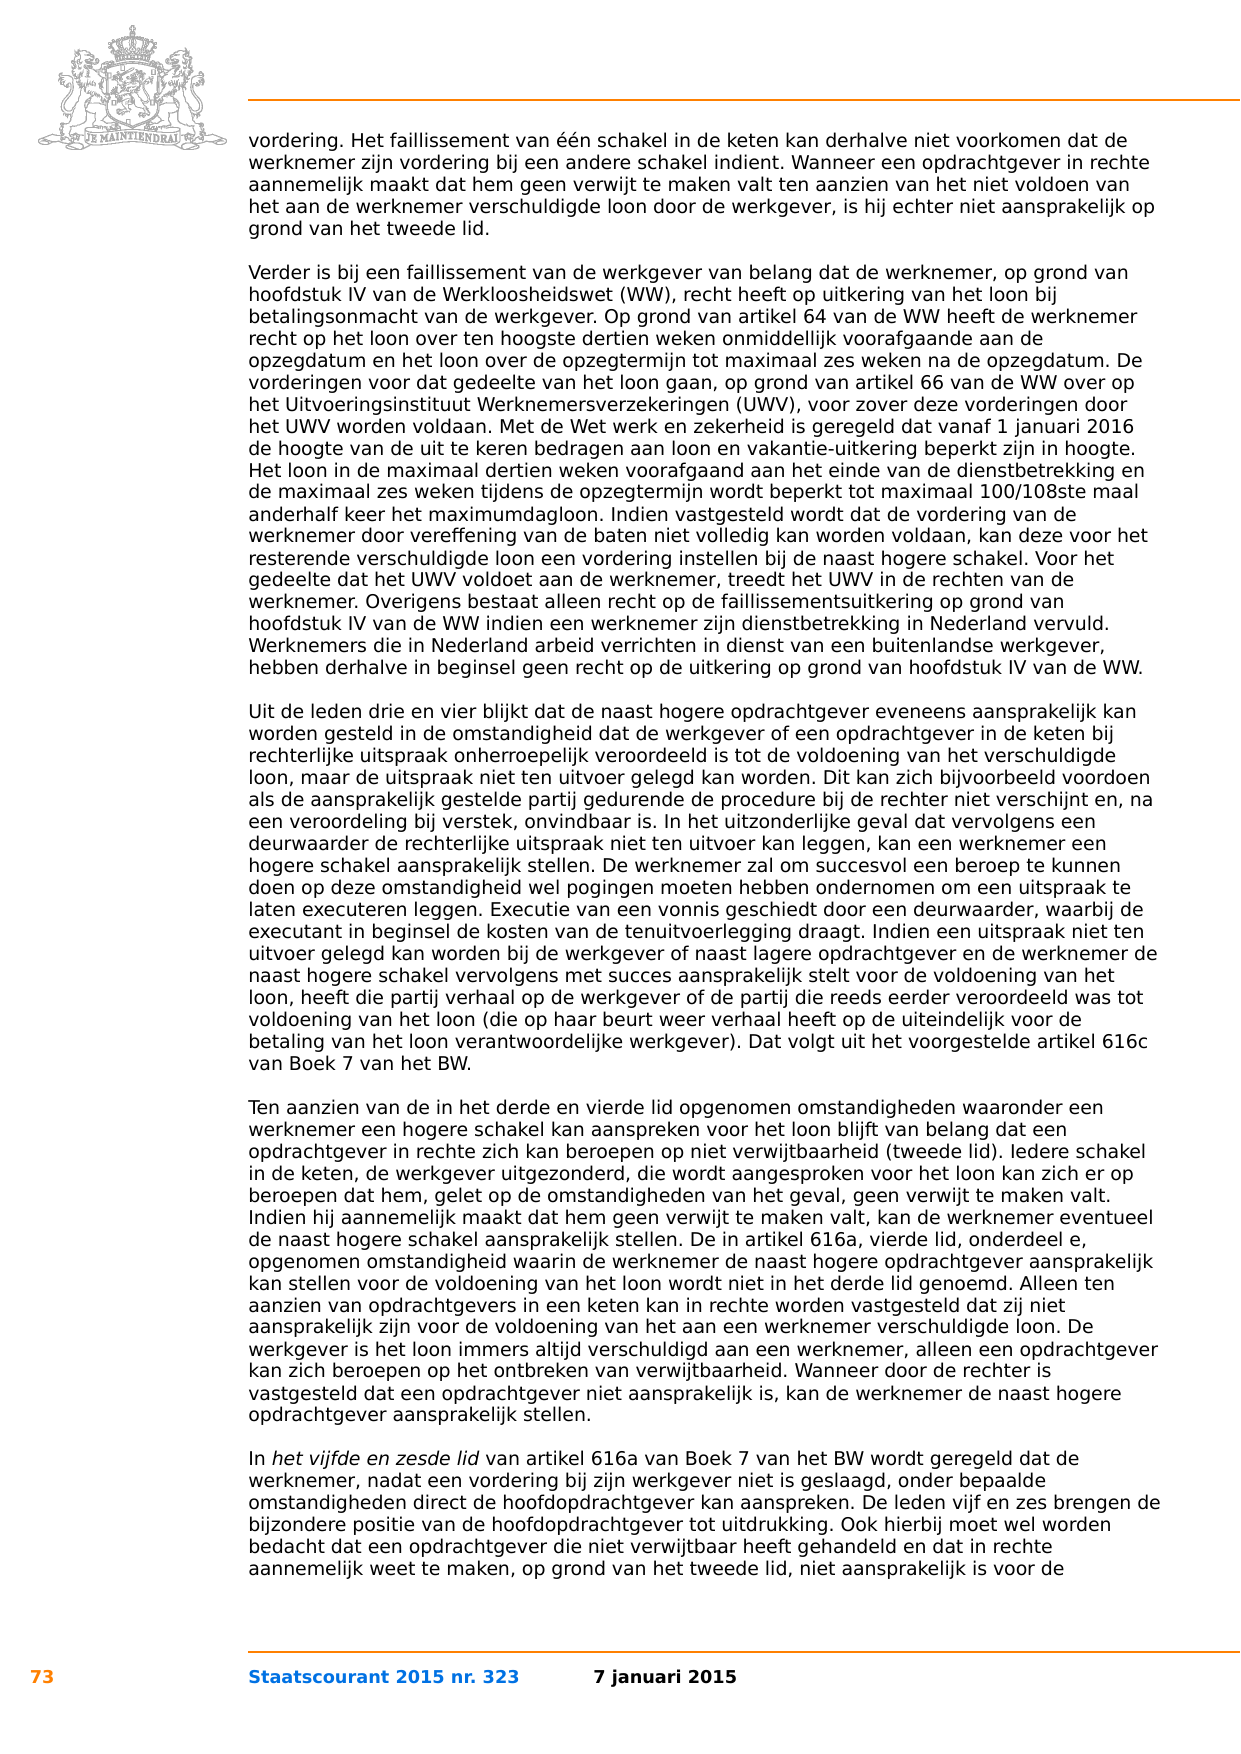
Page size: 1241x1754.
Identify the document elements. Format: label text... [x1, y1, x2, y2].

text In het vijfde en zesde lid van artikel 616a van Boek 7 van het BW wordt geregeld dat de werknemer, nadat een vordering bij zijn werkgever niet is geslaagd, onder bepaalde omstandigheden direct de hoofdopdrachtgever kan aanspreken. De leden vijf en zes brengen de bijzondere positie van de hoofdopdrachtgever tot uitdrukking. Ook hierbij moet wel worden bedacht dat een opdrachtgever die niet verwijtbaar heeft gehandeld en dat in rechte aannemelijk weet te maken, op grond van het tweede lid, niet aansprakelijk is voor de [248, 1448, 1163, 1580]
text vordering. Het faillissement van één schakel in de keten kan derhalve niet voorkomen dat de werknemer zijn vordering bij een andere schakel indient. Wanneer een opdrachtgever in rechte aannemelijk maakt dat hem geen verwijt te maken valt ten aanzien van het niet voldoen van het aan de werknemer verschuldigde loon door de werkgever, is hij echter niet aansprakelijk op grond van het tweede lid. [248, 130, 1163, 240]
text Verder is bij een faillissement van de werkgever van belang dat de werknemer, op grond van hoofdstuk IV van de Werkloosheidswet (WW), recht heeft op uitkering van het loon bij betalingsonmacht van de werkgever. Op grond van artikel 64 van de WW heeft de werknemer recht op het loon over ten hoogste dertien weken onmiddellijk voorafgaande aan de opzegdatum en het loon over de opzegtermijn tot maximaal zes weken na de opzegdatum. De vorderingen voor dat gedeelte van het loon gaan, op grond van artikel 66 van de WW over op het Uitvoeringsinstituut Werknemersverzekeringen (UWV), voor zover deze vorderingen door het UWV worden voldaan. Met de Wet werk en zekerheid is geregeld dat vanaf 1 januari 2016 de hoogte van de uit te keren bedragen aan loon en vakantie-uitkering beperkt zijn in hoogte. Het loon in de maximaal dertien weken voorafgaand aan het einde van de dienstbetrekking en de maximaal zes weken tijdens de opzegtermijn wordt beperkt tot maximaal 100/108ste maal anderhalf keer het maximumdagloon. Indien vastgesteld wordt dat de vordering van de werknemer door vereffening van de baten niet volledig kan worden voldaan, kan deze voor het resterende verschuldigde loon een vordering instellen bij de naast hogere schakel. Voor het gedeelte dat het UWV voldoet aan de werknemer, treedt het UWV in de rechten van de werknemer. Overigens bestaat alleen recht op de faillissementsuitkering op grond van hoofdstuk IV van de WW indien een werknemer zijn dienstbetrekking in Nederland vervuld. Werknemers die in Nederland arbeid verrichten in dienst van een buitenlandse werkgever, hebben derhalve in beginsel geen recht op de uitkering op grond van hoofdstuk IV van de WW. [248, 262, 1163, 679]
text Ten aanzien van de in het derde en vierde lid opgenomen omstandigheden waaronder een werknemer een hogere schakel kan aanspreken voor het loon blijft van belang dat een opdrachtgever in rechte zich kan beroepen op niet verwijtbaarheid (tweede lid). Iedere schakel in de keten, de werkgever uitgezonderd, die wordt aangesproken voor het loon kan zich er op beroepen dat hem, gelet op de omstandigheden van het geval, geen verwijt te maken valt. Indien hij aannemelijk maakt dat hem geen verwijt te maken valt, kan de werknemer eventueel de naast hogere schakel aansprakelijk stellen. De in artikel 616a, vierde lid, onderdeel e, opgenomen omstandigheid waarin de werknemer de naast hogere opdrachtgever aansprakelijk kan stellen voor de voldoening van het loon wordt niet in het derde lid genoemd. Alleen ten aanzien van opdrachtgevers in een keten kan in rechte worden vastgesteld dat zij niet aansprakelijk zijn voor de voldoening van het aan een werknemer verschuldigde loon. De werkgever is het loon immers altijd verschuldigd aan een werknemer, alleen een opdrachtgever kan zich beroepen op het ontbreken van verwijtbaarheid. Wanneer door de rechter is vastgesteld dat een opdrachtgever niet aansprakelijk is, kan de werknemer de naast hogere opdrachtgever aansprakelijk stellen. [248, 1097, 1163, 1426]
text Uit de leden drie en vier blijkt dat de naast hogere opdrachtgever eveneens aansprakelijk kan worden gesteld in de omstandigheid dat de werkgever of een opdrachtgever in de keten bij rechterlijke uitspraak onherroepelijk veroordeeld is tot de voldoening van het verschuldigde loon, maar de uitspraak niet ten uitvoer gelegd kan worden. Dit kan zich bijvoorbeeld voordoen als de aansprakelijk gestelde partij gedurende de procedure bij de rechter niet verschijnt en, na een veroordeling bij verstek, onvindbaar is. In het uitzonderlijke geval dat vervolgens een deurwaarder de rechterlijke uitspraak niet ten uitvoer kan leggen, kan een werknemer een hogere schakel aansprakelijk stellen. De werknemer zal om succesvol een beroep te kunnen doen op deze omstandigheid wel pogingen moeten hebben ondernomen om een uitspraak te laten executeren leggen. Executie van een vonnis geschiedt door een deurwaarder, waarbij de executant in beginsel de kosten van de tenuitvoerlegging draagt. Indien een uitspraak niet ten uitvoer gelegd kan worden bij de werkgever of naast lagere opdrachtgever en de werknemer de naast hogere schakel vervolgens met succes aansprakelijk stelt voor de voldoening van het loon, heeft die partij verhaal op de werkgever of de partij die reeds eerder veroordeeld was tot voldoening van het loon (die op haar beurt weer verhaal heeft op de uiteindelijk voor de betaling van het loon verantwoordelijke werkgever). Dat volgt uit het voorgestelde artikel 616c van Boek 7 van het BW. [248, 701, 1163, 1075]
picture [38, 25, 227, 150]
